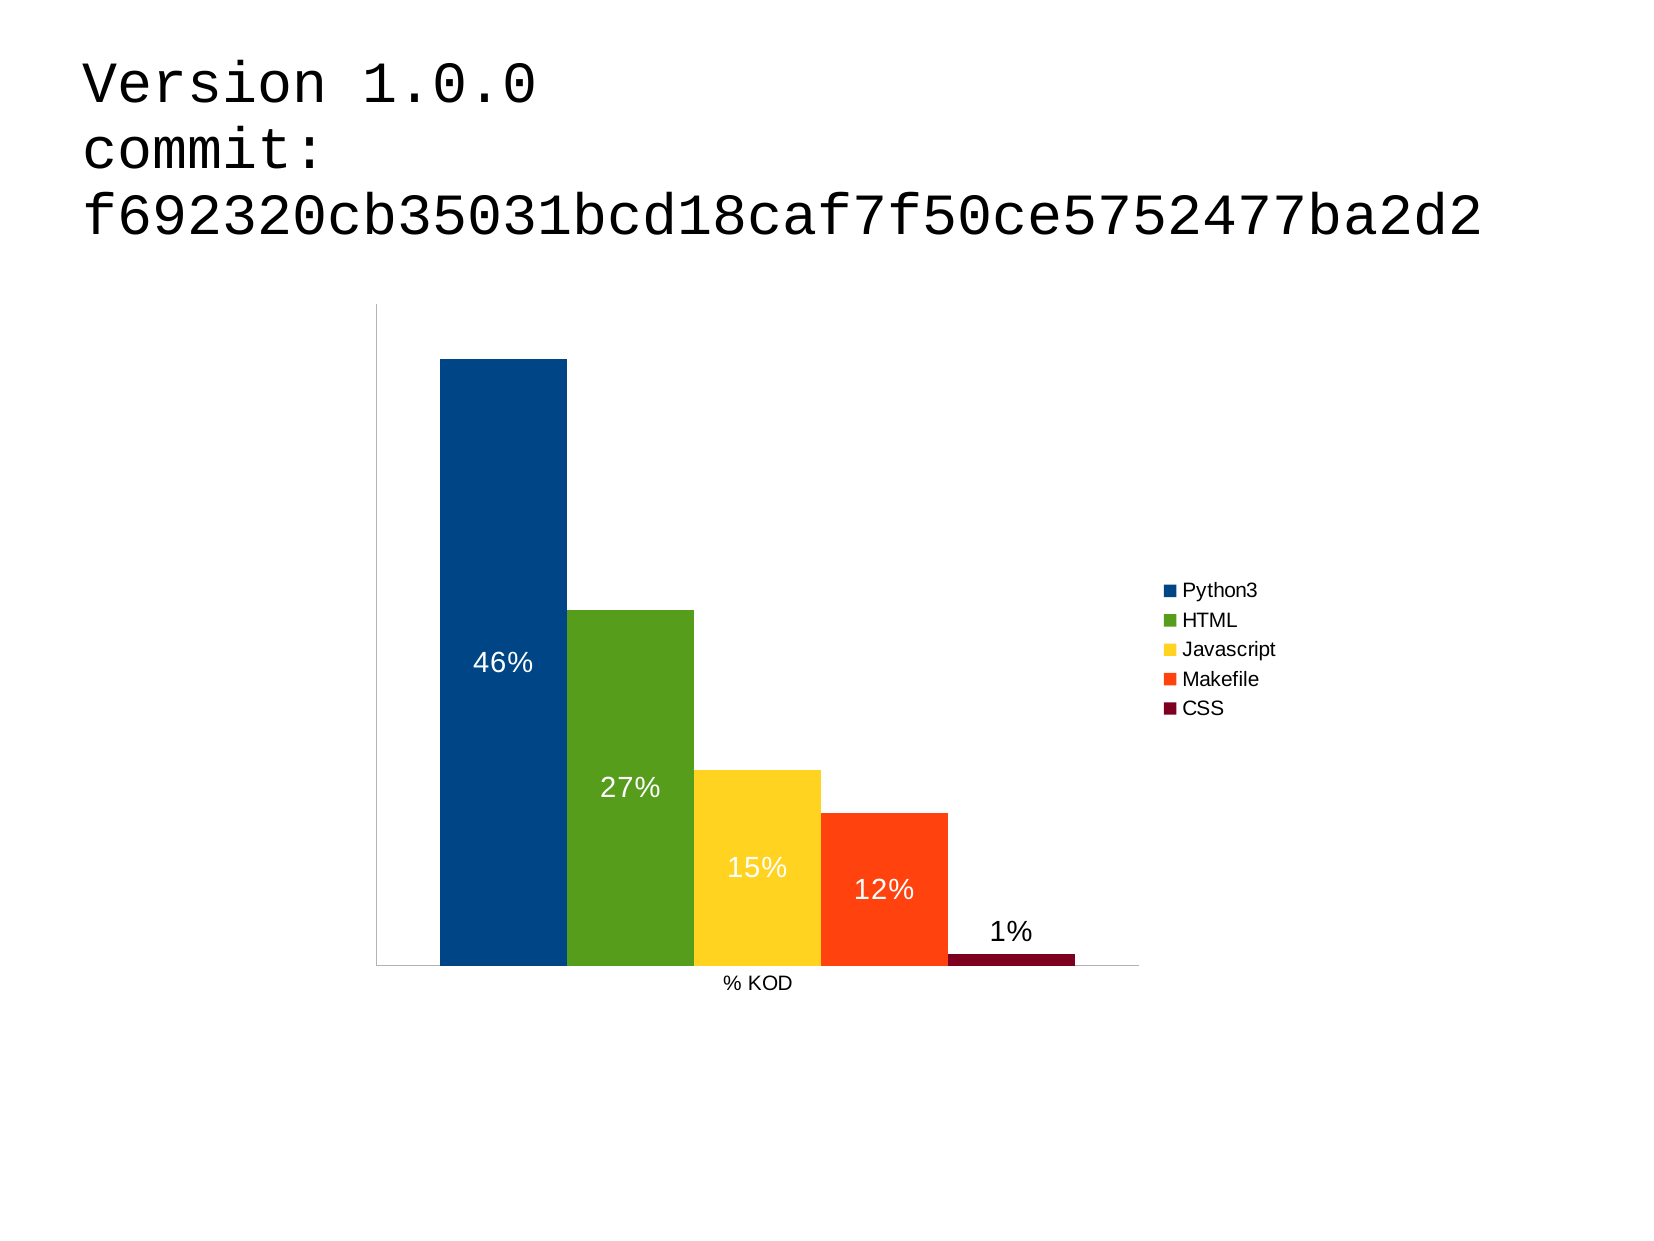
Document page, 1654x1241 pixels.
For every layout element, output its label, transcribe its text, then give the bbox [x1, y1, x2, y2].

chart [357, 290, 1296, 1010]
title Version 1.0.0 commit: f692320cb35031bcd18caf7f50ce5752477ba2d2 [82, 49, 1571, 257]
